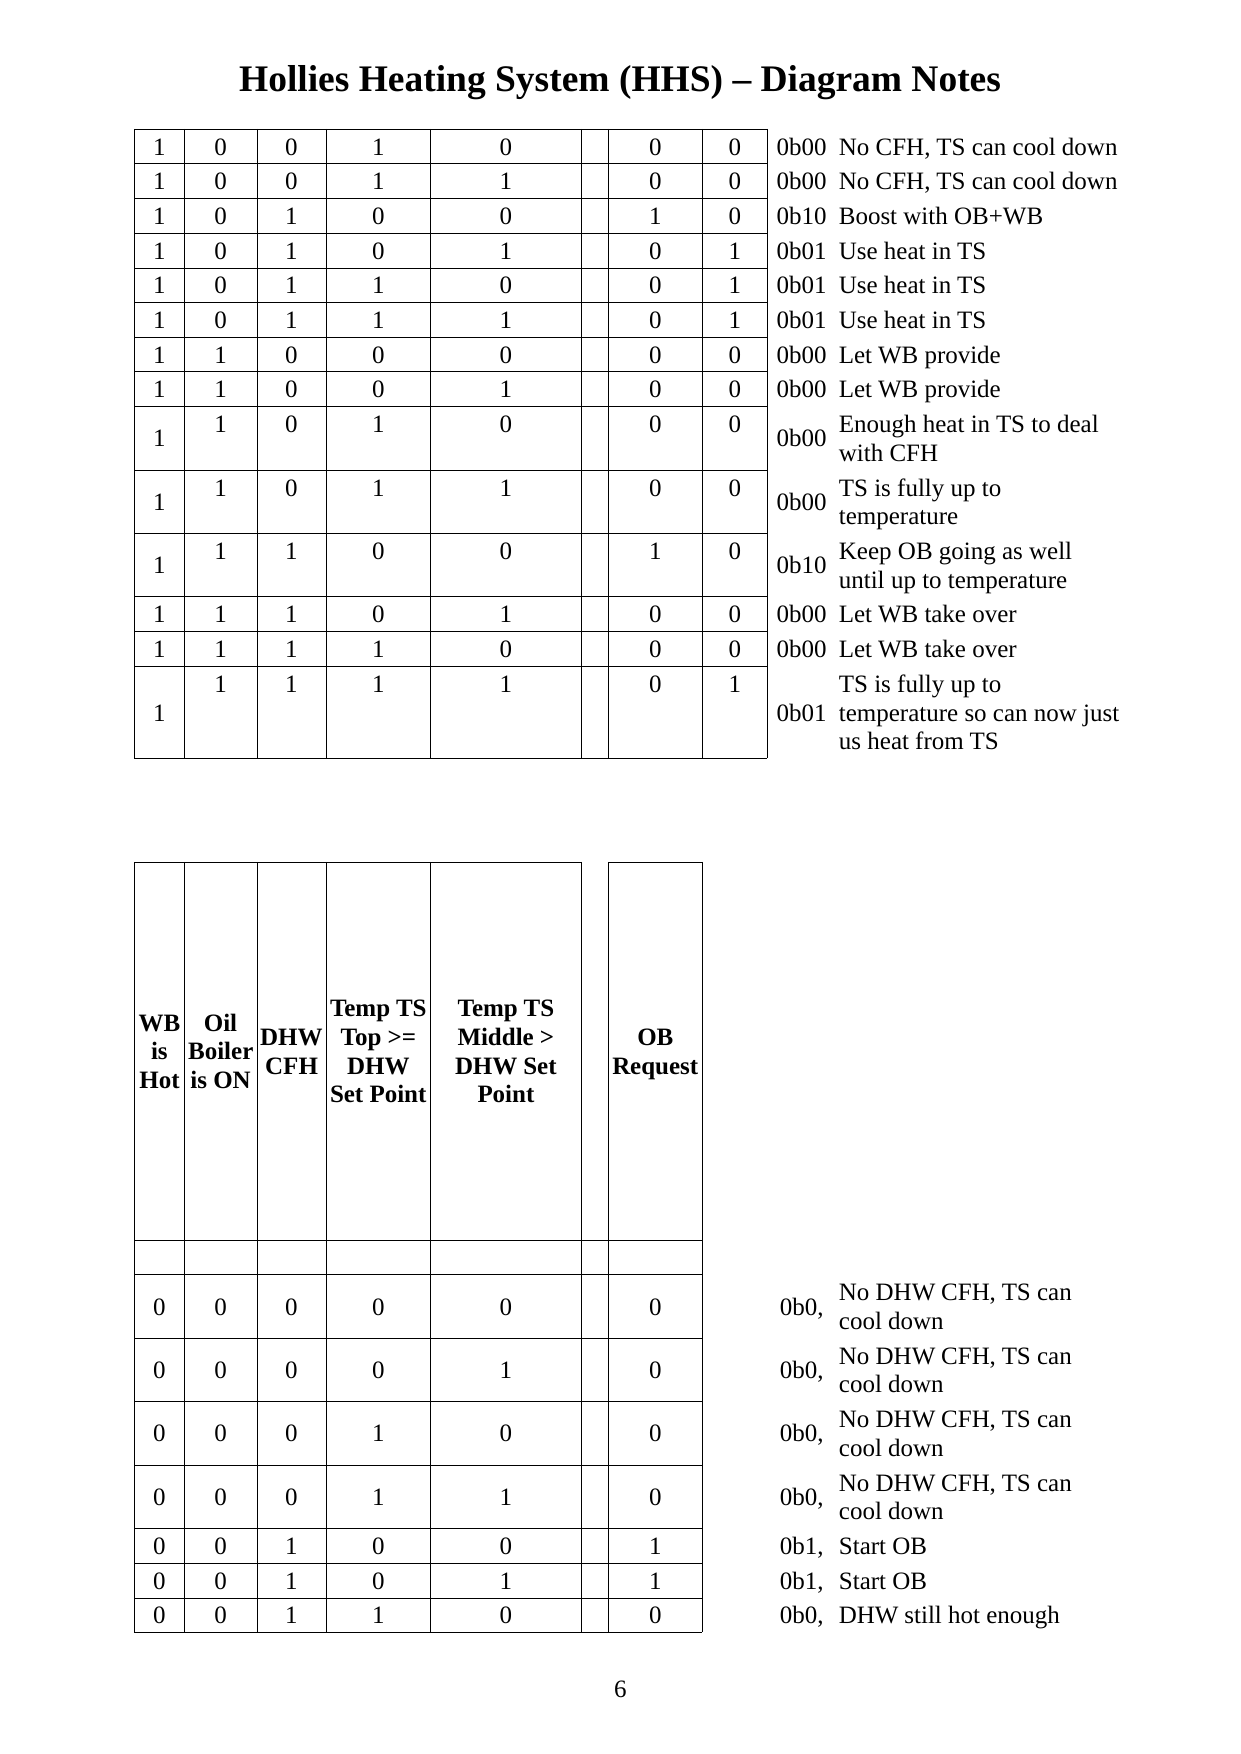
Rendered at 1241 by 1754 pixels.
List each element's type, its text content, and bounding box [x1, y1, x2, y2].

table_cell [118, 1528, 134, 1563]
table_cell 0 [703, 407, 767, 469]
table_cell 0b00 [768, 163, 836, 198]
table_cell [118, 198, 134, 233]
table_cell 1 [327, 130, 430, 163]
table_cell 0b00 [768, 371, 836, 406]
table_cell [703, 1401, 767, 1464]
table_cell 0 [609, 164, 702, 198]
table_cell 1 [258, 667, 326, 758]
table_cell 0 [431, 1275, 581, 1338]
table_cell 1 [135, 471, 184, 533]
table_cell [702, 827, 767, 862]
table_cell 0 [327, 1339, 430, 1401]
table_cell OB Request [609, 863, 702, 1239]
table_cell 0 [185, 1599, 257, 1632]
table_cell [118, 1465, 134, 1528]
table_cell [118, 533, 134, 596]
table_cell [703, 1528, 767, 1563]
table_cell 0 [609, 269, 702, 302]
table_cell 1 [609, 199, 702, 233]
table_cell 1 [609, 534, 702, 596]
table_cell 1 [258, 303, 326, 337]
table_cell 1 [185, 372, 257, 406]
table_cell 1 [327, 303, 430, 337]
table_cell 1 [258, 1564, 326, 1597]
table_cell [118, 758, 134, 793]
table_cell 0 [703, 534, 767, 596]
table_cell [608, 759, 702, 793]
table_cell [326, 827, 430, 862]
table_cell Keep OB going as well until up to temperature [836, 533, 1122, 596]
table_cell [703, 1240, 767, 1274]
table_cell 1 [327, 269, 430, 302]
table_cell Use heat in TS [836, 302, 1122, 337]
table_cell 1 [135, 234, 184, 267]
table_cell [430, 759, 581, 793]
table_cell 0 [431, 269, 581, 302]
table_cell 0b00 [768, 631, 836, 666]
table_cell 0 [609, 597, 702, 631]
table_cell [582, 667, 608, 758]
table_cell [582, 534, 608, 596]
table_cell [767, 827, 836, 862]
table_cell 1 [327, 1599, 430, 1632]
table_cell [326, 793, 430, 827]
table_cell [118, 1401, 134, 1464]
table_cell [836, 1240, 1122, 1274]
table_cell 0 [609, 338, 702, 371]
table_cell 0b00 [768, 406, 836, 469]
table_cell [118, 233, 134, 267]
table_cell [582, 164, 608, 198]
table_cell 1 [135, 597, 184, 631]
table_cell TS is fully up to temperature [836, 470, 1122, 533]
table_cell [134, 827, 184, 862]
table_cell 0 [258, 372, 326, 406]
table_cell 0 [703, 338, 767, 371]
table_cell 0b1, [767, 1563, 836, 1597]
table_cell 0b00 [768, 470, 836, 533]
table_cell 1 [609, 1529, 702, 1563]
table_cell Let WB take over [836, 596, 1122, 631]
table_cell [582, 199, 608, 233]
table_cell [327, 1241, 430, 1274]
table_cell 0 [185, 269, 257, 302]
table_cell 0 [431, 534, 581, 596]
table_cell 0 [609, 667, 702, 758]
table_cell [703, 862, 767, 1239]
table_cell 1 [185, 338, 257, 371]
table_cell 1 [258, 1529, 326, 1563]
table_cell [326, 759, 430, 793]
table_cell 0 [609, 471, 702, 533]
table_cell 0 [609, 1402, 702, 1464]
table_cell 0 [185, 234, 257, 267]
table_cell 0 [327, 1529, 430, 1563]
table_cell 0b0, [767, 1274, 836, 1338]
table_cell [582, 234, 608, 267]
table_cell 0b1, [767, 1528, 836, 1563]
table_cell Start OB [836, 1563, 1122, 1597]
table_cell 0b0, [767, 1401, 836, 1464]
table_cell 0b0, [767, 1465, 836, 1528]
table_cell [703, 1563, 767, 1597]
table_cell [118, 666, 134, 758]
table_cell [184, 827, 257, 862]
table_cell 1 [431, 1564, 581, 1597]
table_cell 0 [135, 1339, 184, 1401]
table_cell 0 [327, 372, 430, 406]
table_cell 0 [431, 632, 581, 666]
table_cell No DHW CFH, TS can cool down [836, 1274, 1122, 1338]
table_cell 1 [185, 407, 257, 469]
table_cell 0 [609, 407, 702, 469]
table_cell 1 [431, 303, 581, 337]
table_cell 1 [258, 199, 326, 233]
table_cell Boost with OB+WB [836, 198, 1122, 233]
table_cell 0 [609, 1339, 702, 1401]
table_cell [257, 759, 326, 793]
table_cell Temp TS Top >= DHW Set Point [327, 863, 430, 1239]
table_cell No DHW CFH, TS can cool down [836, 1338, 1122, 1401]
table_cell 0 [135, 1466, 184, 1528]
table_cell [582, 862, 608, 1239]
table_cell 0 [327, 597, 430, 631]
table_cell 0 [609, 372, 702, 406]
table_cell 0b01 [768, 302, 836, 337]
table_cell 1 [327, 471, 430, 533]
table_cell 0 [258, 1402, 326, 1464]
table_cell 1 [185, 471, 257, 533]
table_cell 1 [431, 1339, 581, 1401]
table_cell 1 [327, 164, 430, 198]
table_cell 0 [609, 234, 702, 267]
table_cell 1 [185, 597, 257, 631]
table_cell [702, 793, 767, 827]
table_cell Use heat in TS [836, 233, 1122, 267]
table_cell [703, 1338, 767, 1401]
table_cell Let WB provide [836, 337, 1122, 371]
table_cell [118, 406, 134, 469]
table_cell [767, 793, 836, 827]
table_cell [581, 827, 608, 862]
table_cell 0 [135, 1529, 184, 1563]
table_cell 0 [431, 130, 581, 163]
table_cell [135, 1241, 184, 1274]
table_cell [836, 793, 1122, 827]
table_cell [118, 1598, 134, 1632]
table_cell 1 [327, 667, 430, 758]
table_cell 0 [431, 1529, 581, 1563]
table_cell 0 [609, 303, 702, 337]
table_cell DHW still hot enough [836, 1598, 1122, 1632]
table_cell [608, 793, 702, 827]
table_cell 1 [327, 407, 430, 469]
table_cell 1 [327, 632, 430, 666]
table_cell DHW CFH [258, 863, 326, 1239]
table_cell 0 [185, 164, 257, 198]
table_cell 1 [431, 164, 581, 198]
table_cell [702, 759, 767, 793]
table_cell Start OB [836, 1528, 1122, 1563]
table_cell 0 [609, 1466, 702, 1528]
table_cell 1 [327, 1402, 430, 1464]
table_cell Let WB take over [836, 631, 1122, 666]
table_cell [582, 372, 608, 406]
table_cell [118, 129, 134, 163]
table_cell 0b01 [768, 666, 836, 758]
table_cell 0 [703, 632, 767, 666]
table_cell 0b0, [767, 1598, 836, 1632]
table_cell 0 [258, 1275, 326, 1338]
table_cell [430, 793, 581, 827]
table_cell [118, 793, 134, 827]
table_cell WB is Hot [135, 863, 184, 1239]
table_cell 1 [135, 303, 184, 337]
table_cell 1 [258, 534, 326, 596]
table_cell 0 [327, 338, 430, 371]
table_cell 0 [135, 1564, 184, 1597]
table_cell 1 [431, 667, 581, 758]
table_cell [582, 1402, 608, 1464]
table_cell [767, 862, 836, 1239]
table_cell [582, 338, 608, 371]
table_cell 0 [258, 164, 326, 198]
table_cell [582, 1564, 608, 1597]
table_cell 0 [185, 303, 257, 337]
table_cell 1 [258, 597, 326, 631]
table_cell [258, 1241, 326, 1274]
table_cell 0 [327, 234, 430, 267]
table_cell 0 [185, 199, 257, 233]
table_cell 0 [185, 1339, 257, 1401]
table_cell 1 [431, 597, 581, 631]
table_cell 1 [703, 234, 767, 267]
table_cell [118, 268, 134, 302]
table_cell 0 [609, 1599, 702, 1632]
table_cell [184, 759, 257, 793]
table_cell 1 [258, 269, 326, 302]
table_cell 1 [431, 471, 581, 533]
table_cell [118, 1240, 134, 1274]
table_cell 1 [135, 269, 184, 302]
table_cell [118, 862, 134, 1239]
table_cell 0 [258, 407, 326, 469]
table_cell 0 [431, 199, 581, 233]
table_cell [118, 1274, 134, 1338]
table_cell [118, 1338, 134, 1401]
table_cell 0 [431, 1402, 581, 1464]
table_cell [257, 793, 326, 827]
table_cell 1 [258, 1599, 326, 1632]
table_cell 1 [135, 534, 184, 596]
table_cell Oil Boiler is ON [185, 863, 257, 1239]
table_cell [703, 1274, 767, 1338]
table_cell 1 [609, 1564, 702, 1597]
table_cell [609, 1241, 702, 1274]
table_cell No CFH, TS can cool down [836, 129, 1122, 163]
table_cell [836, 827, 1122, 862]
table_cell 1 [135, 199, 184, 233]
table_cell 0b0, [767, 1338, 836, 1401]
table_cell [582, 1275, 608, 1338]
table_cell 1 [431, 234, 581, 267]
table_cell 0 [327, 1564, 430, 1597]
table_cell [836, 862, 1122, 1239]
table_cell [581, 759, 608, 793]
table_cell [118, 371, 134, 406]
table_cell No CFH, TS can cool down [836, 163, 1122, 198]
table_cell 1 [135, 407, 184, 469]
table_cell 0 [609, 130, 702, 163]
table_cell [118, 302, 134, 337]
table_cell 0 [258, 1466, 326, 1528]
table_cell [184, 793, 257, 827]
table_cell 0 [703, 164, 767, 198]
table_cell [118, 1563, 134, 1597]
table_cell [703, 1598, 767, 1632]
table_cell 1 [135, 164, 184, 198]
table_cell 0 [431, 1599, 581, 1632]
table_cell 0 [185, 1529, 257, 1563]
table_cell [582, 269, 608, 302]
table_cell 0b01 [768, 233, 836, 267]
table_cell 0 [135, 1599, 184, 1632]
table_cell 0 [185, 1466, 257, 1528]
table_cell 1 [431, 372, 581, 406]
table_cell 0 [185, 1402, 257, 1464]
table_cell 0 [609, 632, 702, 666]
table_cell [582, 597, 608, 631]
table_cell [582, 1466, 608, 1528]
table_cell 0b00 [768, 129, 836, 163]
table_cell TS is fully up to temperature so can now just us heat from TS [836, 666, 1122, 758]
table_cell 1 [185, 534, 257, 596]
table_cell Let WB provide [836, 371, 1122, 406]
table_cell [608, 827, 702, 862]
table_cell 0 [258, 338, 326, 371]
table_cell 0 [327, 534, 430, 596]
table_cell 0 [327, 1275, 430, 1338]
table_cell 0 [185, 1275, 257, 1338]
table_cell [257, 827, 326, 862]
table_cell 0 [703, 372, 767, 406]
table_cell 0 [135, 1275, 184, 1338]
table_cell 1 [135, 338, 184, 371]
table_cell 1 [185, 667, 257, 758]
table_cell 1 [135, 130, 184, 163]
table_cell 0 [703, 130, 767, 163]
table_cell [134, 759, 184, 793]
table_cell [431, 1241, 581, 1274]
table_cell 1 [135, 667, 184, 758]
table_cell Temp TS Middle > DHW Set Point [431, 863, 581, 1239]
table_cell 1 [185, 632, 257, 666]
table_cell 0 [258, 1339, 326, 1401]
table_cell [581, 793, 608, 827]
table_cell 1 [258, 234, 326, 267]
table_cell [134, 793, 184, 827]
table_cell 1 [327, 1466, 430, 1528]
table_cell 0 [609, 1275, 702, 1338]
table_cell 1 [135, 372, 184, 406]
table_cell [582, 1529, 608, 1563]
table_cell [582, 130, 608, 163]
table_cell 0b10 [768, 533, 836, 596]
table_cell 0 [258, 130, 326, 163]
table_cell 0 [703, 471, 767, 533]
table_cell Enough heat in TS to deal with CFH [836, 406, 1122, 469]
table_cell 0 [431, 338, 581, 371]
table_cell [582, 1599, 608, 1632]
table_cell 1 [703, 269, 767, 302]
table_cell 1 [431, 1466, 581, 1528]
table_cell [767, 1240, 836, 1274]
table_cell 1 [135, 632, 184, 666]
table_cell 0 [135, 1402, 184, 1464]
table_cell [118, 470, 134, 533]
table_cell [767, 758, 836, 793]
table_cell 0b10 [768, 198, 836, 233]
table_cell 1 [703, 303, 767, 337]
table_cell 0b01 [768, 268, 836, 302]
table_cell 0 [431, 407, 581, 469]
table_cell Use heat in TS [836, 268, 1122, 302]
table_cell [582, 1241, 608, 1274]
table_cell 0 [327, 199, 430, 233]
table_cell 0 [703, 597, 767, 631]
table_cell No DHW CFH, TS can cool down [836, 1401, 1122, 1464]
table_cell [118, 163, 134, 198]
table_cell 0b00 [768, 596, 836, 631]
table_cell 1 [703, 667, 767, 758]
table_cell 0 [258, 471, 326, 533]
table_cell [582, 303, 608, 337]
table_cell [836, 758, 1122, 793]
table_cell [118, 596, 134, 631]
table_cell No DHW CFH, TS can cool down [836, 1465, 1122, 1528]
table_cell [118, 631, 134, 666]
table_cell [582, 407, 608, 469]
table_cell [430, 827, 581, 862]
table_cell 0 [703, 199, 767, 233]
table_cell 0 [185, 130, 257, 163]
table_cell 0 [185, 1564, 257, 1597]
table_cell [582, 471, 608, 533]
table_cell [185, 1241, 257, 1274]
table_cell [118, 337, 134, 371]
table_cell [703, 1465, 767, 1528]
table_cell [582, 632, 608, 666]
table_cell [118, 827, 134, 862]
table_cell [582, 1339, 608, 1401]
table_cell 1 [258, 632, 326, 666]
table_cell 0b00 [768, 337, 836, 371]
